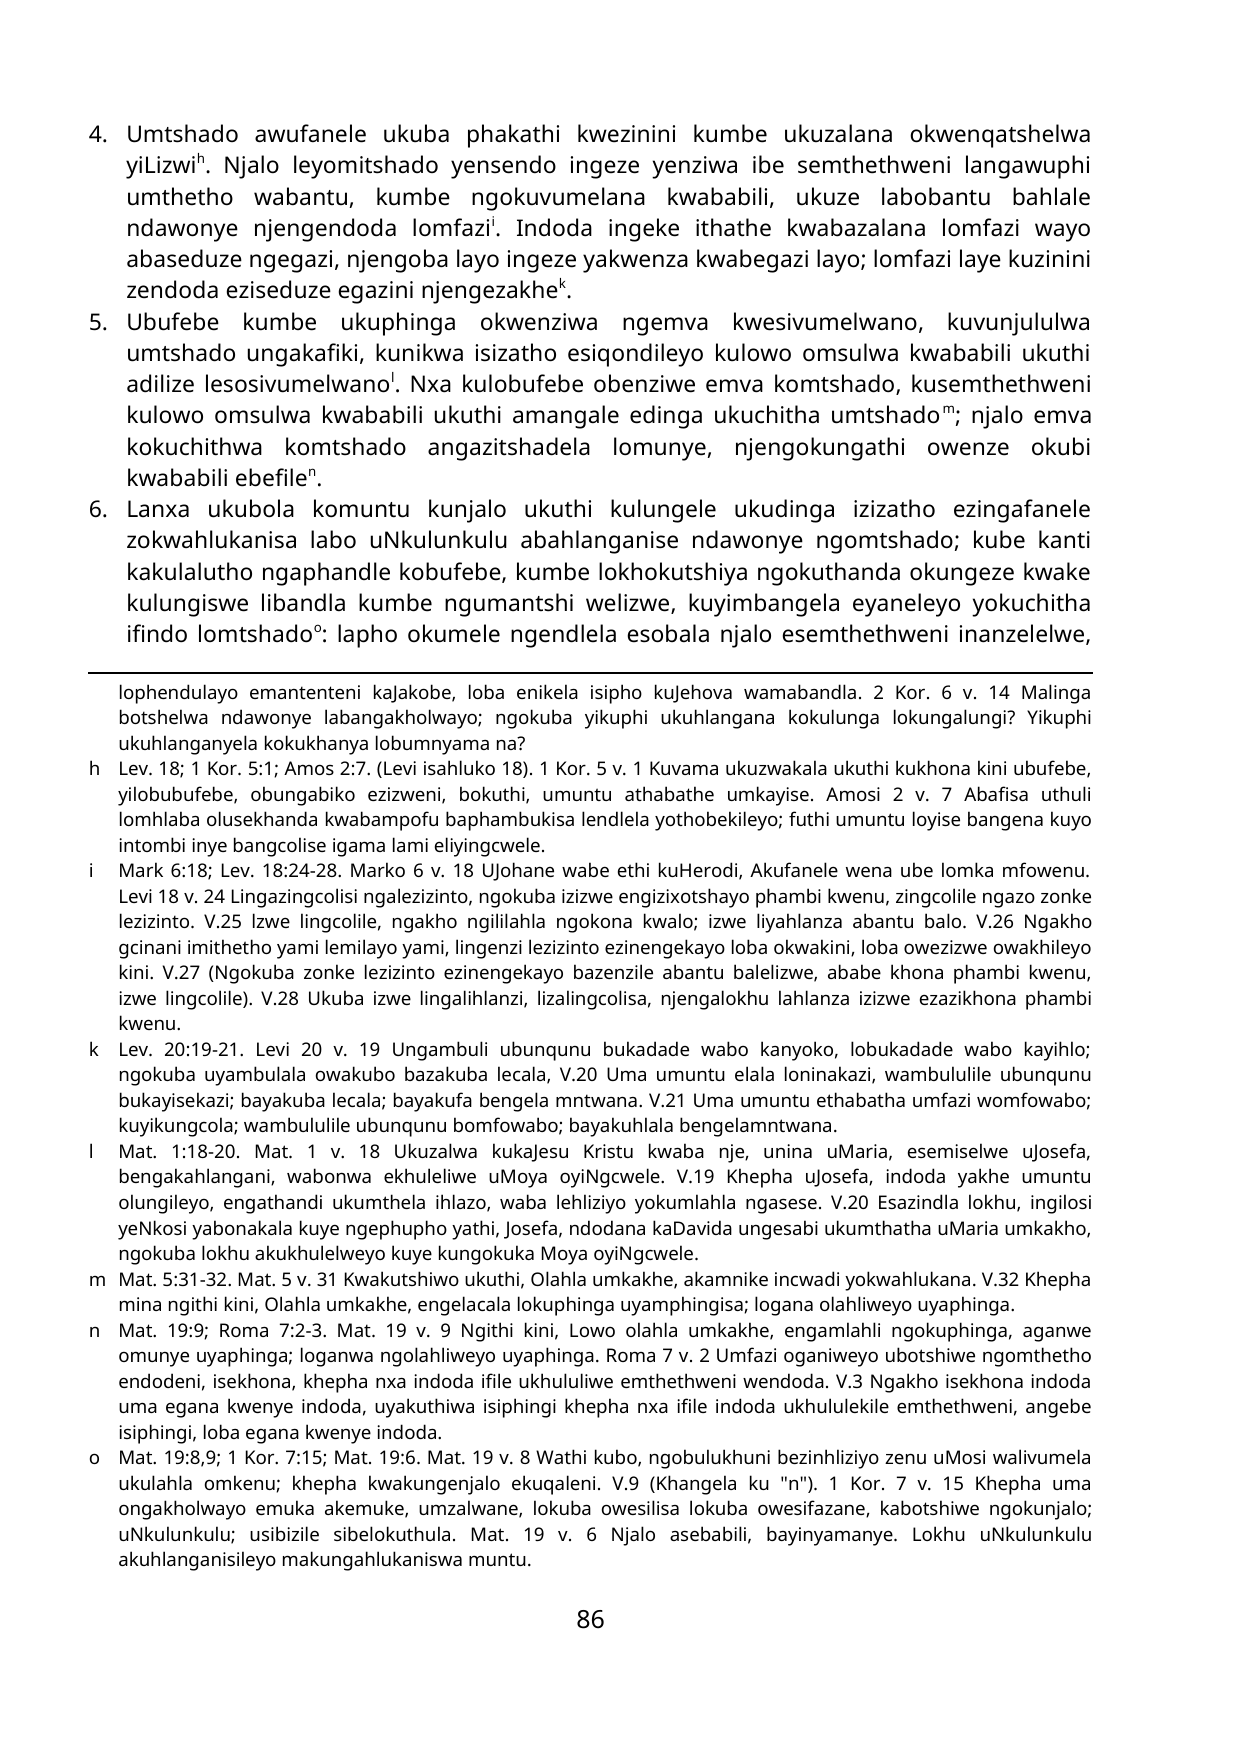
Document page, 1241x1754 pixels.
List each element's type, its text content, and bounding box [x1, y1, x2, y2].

list Lev. 18; 1 Kor. 5:1; Amos 2:7. (Levi isahluko 18). 1 Kor. 5 v. 1 Kuvama ukuzwakala ukuthi kukhona kini ubufebe, yilobubufebe, obungabiko ezizweni, bokuthi, umuntu athabathe umkayise. Amosi 2 v. 7 Abafisa uthuli lomhlaba olusekhanda kwabampofu baphambukisa lendlela yothobekileyo; futhi umuntu loyise bangena kuyo intombi inye bangcolise igama lami eliyingcwele. [88, 756, 1092, 858]
list Ubufebe kumbe ukuphinga okwenziwa ngemva kwesivumelwano, kuvunjululwa umtshado ungakafiki, kunikwa isizatho esiqondileyo kulowo omsulwa kwababili ukuthi adilize lesosivumelwano. Nxa kulobufebe obenziwe emva komtshado, kusemthethweni kulowo omsulwa kwababili ukuthi amangale edinga ukuchitha umtshado; njalo emva kokuchithwa komtshado angazitshadela lomunye, njengokungathi owenze okubi kwababili ebefile. [88, 306, 1092, 493]
list Lev. 20:19-21. Levi 20 v. 19 Ungambuli ubunqunu bukadade wabo kanyoko, lobukadade wabo kayihlo; ngokuba uyambulala owakubo bazakuba lecala, V.20 Uma umuntu elala loninakazi, wambululile ubunqunu bukayisekazi; bayakuba lecala; bayakufa bengela mntwana. V.21 Uma umuntu ethabatha umfazi womfowabo; kuyikungcola; wambululile ubunqunu bomfowabo; bayakuhlala bengelamntwana. [88, 1036, 1092, 1138]
list Lanxa ukubola komuntu kunjalo ukuthi kulungele ukudinga izizatho ezingafanele zokwahlukanisa labo uNkulunkulu abahlanganise ndawonye ngomtshado; kube kanti kakulalutho ngaphandle kobufebe, kumbe lokhokutshiya ngokuthanda okungeze kwake kulungiswe libandla kumbe ngumantshi welizwe, kuyimbangela eyaneleyo yokuchitha ifindo lomtshado: lapho okumele ngendlela esobala njalo esemthethweni inanzelelwe, [88, 493, 1092, 649]
list Mat. 19:8,9; 1 Kor. 7:15; Mat. 19:6. Mat. 19 v. 8 Wathi kubo, ngobulukhuni bezinhliziyo zenu uMosi walivumela ukulahla omkenu; khepha kwakungenjalo ekuqaleni. V.9 (Khangela ku "n"). 1 Kor. 7 v. 15 Khepha uma ongakholwayo emuka akemuke, umzalwane, lokuba owesilisa lokuba owesifazane, kabotshiwe ngokunjalo; uNkulunkulu; usibizile sibelokuthula. Mat. 19 v. 6 Njalo asebabili, bayinyamanye. Lokhu uNkulunkulu akuhlanganisileyo makungahlukaniswa muntu. [88, 1445, 1092, 1572]
list Umtshado awufanele ukuba phakathi kwezinini kumbe ukuzalana okwenqatshelwa yiLizwi. Njalo leyomitshado yensendo ingeze yenziwa ibe semthethweni langawuphi umthetho wabantu, kumbe ngokuvumelana kwababili, ukuze labobantu bahlale ndawonye njengendoda lomfazi. Indoda ingeke ithathe kwabazalana lomfazi wayo abaseduze ngegazi, njengoba layo ingeze yakwenza kwabegazi layo; lomfazi laye kuzinini zendoda eziseduze egazini njengezakhe. [88, 118, 1092, 306]
list Mat. 1:18-20. Mat. 1 v. 18 Ukuzalwa kukaJesu Kristu kwaba nje, unina uMaria, esemiselwe uJosefa, bengakahlangani, wabonwa ekhuleliwe uMoya oyiNgcwele. V.19 Khepha uJosefa, indoda yakhe umuntu olungileyo, engathandi ukumthela ihlazo, waba lehliziyo yokumlahla ngasese. V.20 Esazindla lokhu, ingilosi yeNkosi yabonakala kuye ngephupho yathi, Josefa, ndodana kaDavida ungesabi ukumthatha uMaria umkakho, ngokuba lokhu akukhulelweyo kuye kungokuka Moya oyiNgcwele. [88, 1138, 1092, 1266]
list Mark 6:18; Lev. 18:24-28. Marko 6 v. 18 UJohane wabe ethi kuHerodi, Akufanele wena ube lomka mfowenu. Levi 18 v. 24 Lingazingcolisi ngalezizinto, ngokuba izizwe engizixotshayo phambi kwenu, zingcolile ngazo zonke lezizinto. V.25 lzwe lingcolile, ngakho ngililahla ngokona kwalo; izwe liyahlanza abantu balo. V.26 Ngakho gcinani imithetho yami lemilayo yami, lingenzi lezizinto ezinengekayo loba okwakini, loba owezizwe owakhileyo kini. V.27 (Ngokuba zonke lezizinto ezinengekayo bazenzile abantu balelizwe, ababe khona phambi kwenu, izwe lingcolile). V.28 Ukuba izwe lingalihlanzi, lizalingcolisa, njengalokhu lahlanza izizwe ezazikhona phambi kwenu. [88, 858, 1092, 1036]
list lophendulayo emantenteni kaJakobe, loba enikela isipho kuJehova wamabandla. 2 Kor. 6 v. 14 Malinga botshelwa ndawonye labangakholwayo; ngokuba yikuphi ukuhlangana kokulunga lokungalungi? Yikuphi ukuhlanganyela kokukhanya lobumnyama na? [88, 679, 1092, 756]
list Mat. 5:31-32. Mat. 5 v. 31 Kwakutshiwo ukuthi, Olahla umkakhe, akamnike incwadi yokwahlukana. V.32 Khepha mina ngithi kini, Olahla umkakhe, engelacala lokuphinga uyamphingisa; logana olahliweyo uyaphinga. [88, 1266, 1092, 1317]
list Mat. 19:9; Roma 7:2-3. Mat. 19 v. 9 Ngithi kini, Lowo olahla umkakhe, engamlahli ngokuphinga, aganwe omunye uyaphinga; loganwa ngolahliweyo uyaphinga. Roma 7 v. 2 Umfazi oganiweyo ubotshiwe ngomthetho endodeni, isekhona, khepha nxa indoda ifile ukhululiwe emthethweni wendoda. V.3 Ngakho isekhona indoda uma egana kwenye indoda, uyakuthiwa isiphingi khepha nxa ifile indoda ukhululekile emthethweni, angebe isiphingi, loba egana kwenye indoda. [88, 1317, 1092, 1445]
